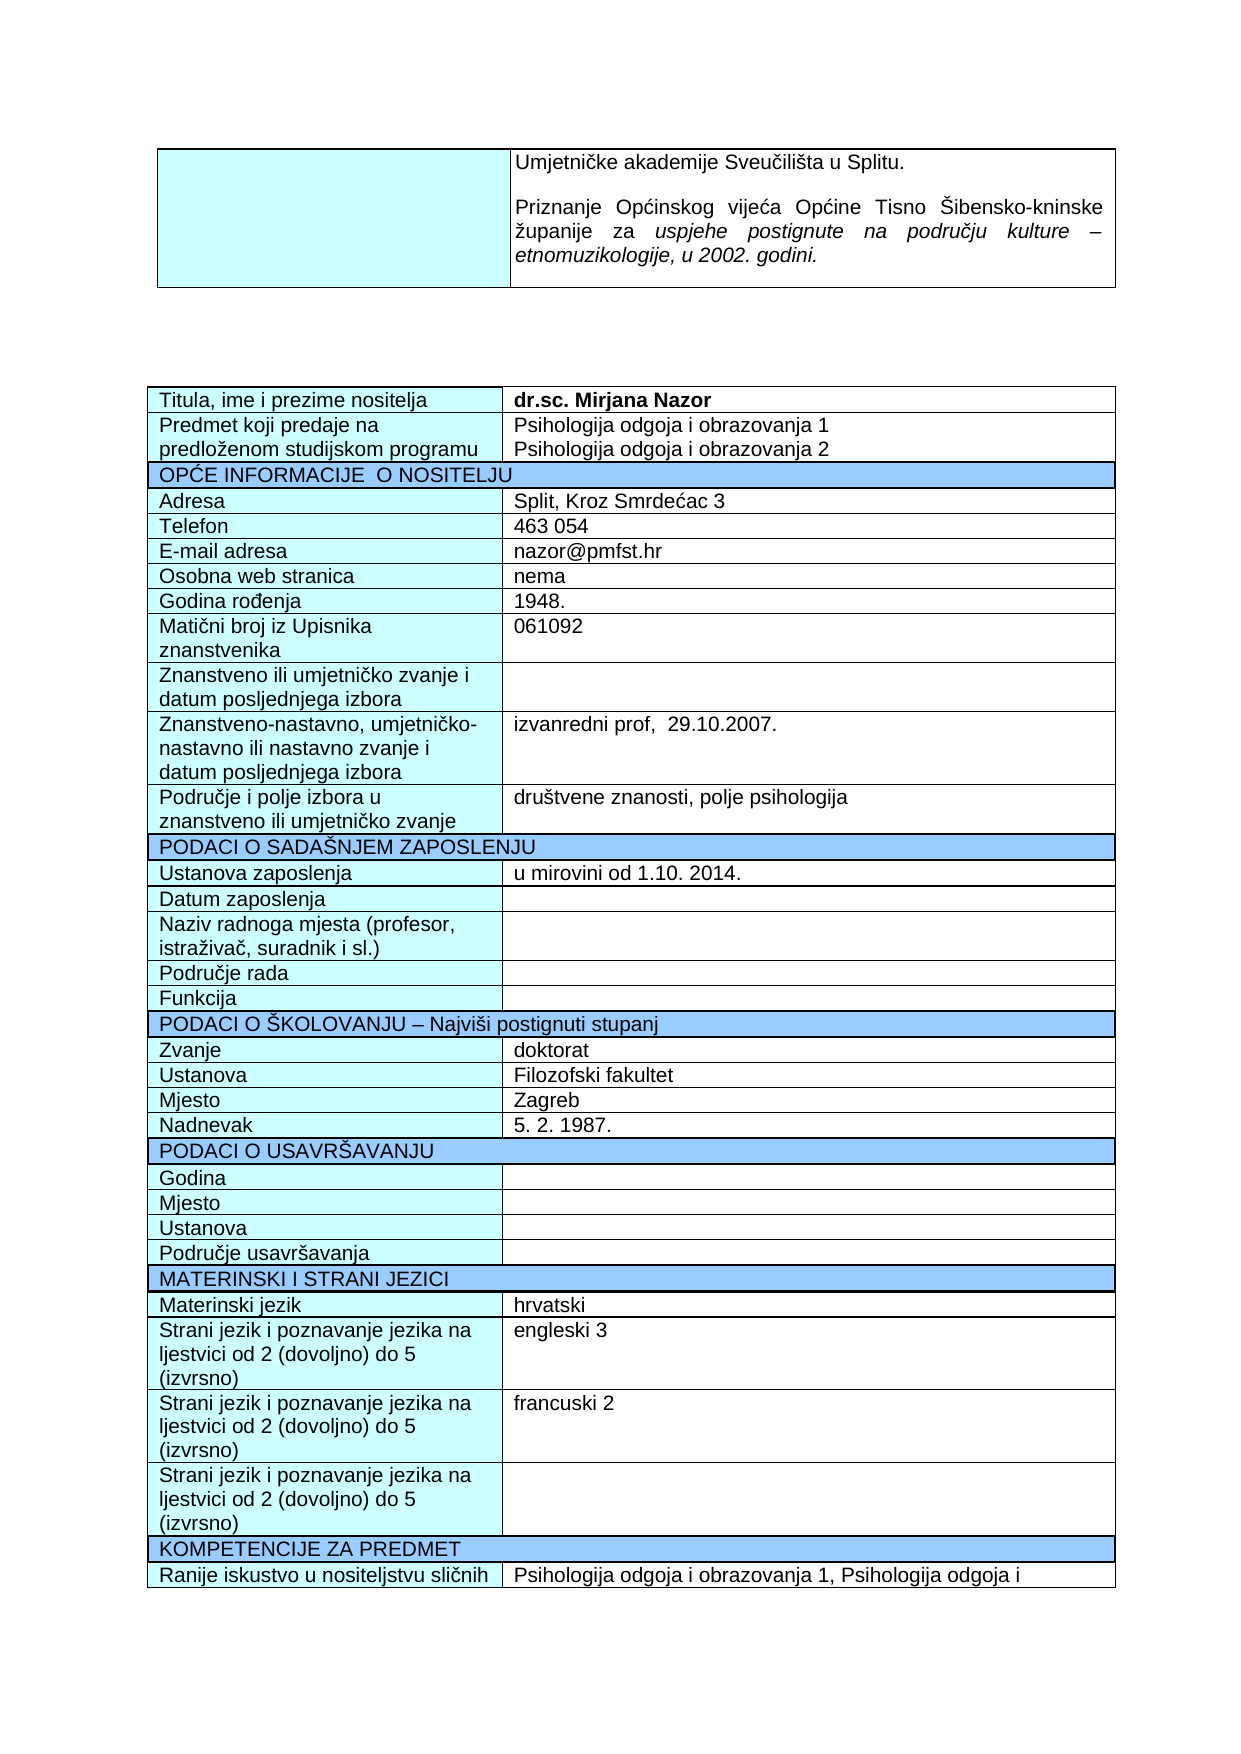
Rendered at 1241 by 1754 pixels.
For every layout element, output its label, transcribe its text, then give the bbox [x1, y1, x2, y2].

table_cell 1948. [503, 589, 1115, 613]
table_cell Split, Kroz Smrdećac 3 [503, 489, 1115, 513]
table_cell Godina [148, 1165, 502, 1189]
table_cell društvene znanosti, polje psihologija [503, 785, 1115, 833]
table_cell Ustanova zaposlenja [148, 861, 502, 885]
table_cell engleski 3 [503, 1318, 1115, 1389]
table_cell [503, 912, 1115, 960]
table_cell [503, 1215, 1115, 1239]
table_cell Ranije iskustvo u nositeljstvu sličnih [148, 1563, 502, 1587]
table_cell Područje i polje izbora u znanstveno ili umjetničko zvanje [148, 785, 502, 833]
table_cell Strani jezik i poznavanje jezika na ljestvici od 2 (dovoljno) do 5 (izvrsno) [148, 1390, 502, 1462]
table_cell Datum zaposlenja [148, 887, 502, 911]
table_cell Umjetničke akademije Sveučilišta u Splitu. Priznanje Općinskog vijeća Općine Tisno Šibensko-kninske županije za uspjehe postignute na području kulture – etnomuzikologije, u 2002. godini. [511, 150, 1115, 287]
table_cell [158, 150, 510, 287]
table_cell doktorat [503, 1038, 1115, 1062]
table_cell Mjesto [148, 1088, 502, 1112]
table_cell Predmet koji predaje na predloženom studijskom programu [148, 413, 502, 461]
table_header dr.sc. Mirjana Nazor [503, 387, 1115, 412]
table_cell Nadnevak [148, 1113, 502, 1137]
table_cell Zvanje [148, 1038, 502, 1062]
table_cell izvanredni prof, 29.10.2007. [503, 712, 1115, 784]
table_cell Strani jezik i poznavanje jezika na ljestvici od 2 (dovoljno) do 5 (izvrsno) [148, 1318, 502, 1389]
table_cell [503, 1190, 1115, 1214]
table_cell E-mail adresa [148, 539, 502, 563]
table_cell 5. 2. 1987. [503, 1113, 1115, 1137]
table_cell [503, 1165, 1115, 1189]
table_cell Znanstveno ili umjetničko zvanje i datum posljednjega izbora [148, 663, 502, 711]
table_cell Strani jezik i poznavanje jezika na ljestvici od 2 (dovoljno) do 5 (izvrsno) [148, 1463, 502, 1535]
table_cell Filozofski fakultet [503, 1063, 1115, 1087]
table_cell OPĆE INFORMACIJE O NOSITELJU [149, 463, 1114, 487]
table_cell [503, 961, 1115, 985]
table_cell [503, 887, 1115, 911]
table_cell Znanstveno-nastavno, umjetničko-nastavno ili nastavno zvanje i datum posljednjega izbora [148, 712, 502, 784]
table_cell Materinski jezik [148, 1293, 502, 1316]
table_cell u mirovini od 1.10. 2014. [503, 861, 1115, 885]
table_cell [503, 663, 1115, 711]
table_cell nema [503, 564, 1115, 588]
table_cell Naziv radnoga mjesta (profesor, istraživač, suradnik i sl.) [148, 912, 502, 960]
table_cell [503, 1240, 1115, 1264]
table_cell Ustanova [148, 1215, 502, 1239]
table_cell 061092 [503, 614, 1115, 662]
table_cell Psihologija odgoja i obrazovanja 1, Psihologija odgoja i [503, 1563, 1115, 1587]
table_cell Telefon [148, 514, 502, 538]
table_cell 463 054 [503, 514, 1115, 538]
table_cell Područje usavršavanja [148, 1240, 502, 1264]
table_header Titula, ime i prezime nositelja [148, 388, 502, 412]
table_cell [503, 1463, 1115, 1535]
table_cell francuski 2 [503, 1390, 1115, 1462]
table_cell Osobna web stranica [148, 564, 502, 588]
table_cell PODACI O USAVRŠAVANJU [149, 1139, 1114, 1163]
table_cell Ustanova [148, 1063, 502, 1087]
table_cell Područje rada [148, 961, 502, 985]
table_cell nazor@pmfst.hr [503, 539, 1115, 563]
table_cell PODACI O ŠKOLOVANJU – Najviši postignuti stupanj [149, 1012, 1114, 1036]
table_cell PODACI O SADAŠNJEM ZAPOSLENJU [149, 835, 1114, 859]
table_cell Mjesto [148, 1190, 502, 1214]
table_cell MATERINSKI I STRANI JEZICI [149, 1266, 1114, 1290]
table_cell Zagreb [503, 1088, 1115, 1112]
table_cell Funkcija [148, 986, 502, 1010]
table_cell Godina rođenja [148, 589, 502, 613]
table_cell KOMPETENCIJE ZA PREDMET [149, 1537, 1114, 1561]
table_cell Matični broj iz Upisnika znanstvenika [148, 614, 502, 662]
table_cell hrvatski [503, 1293, 1115, 1316]
table_cell [503, 986, 1115, 1010]
table_cell Adresa [148, 489, 502, 513]
table_cell Psihologija odgoja i obrazovanja 1 Psihologija odgoja i obrazovanja 2 [503, 413, 1115, 461]
